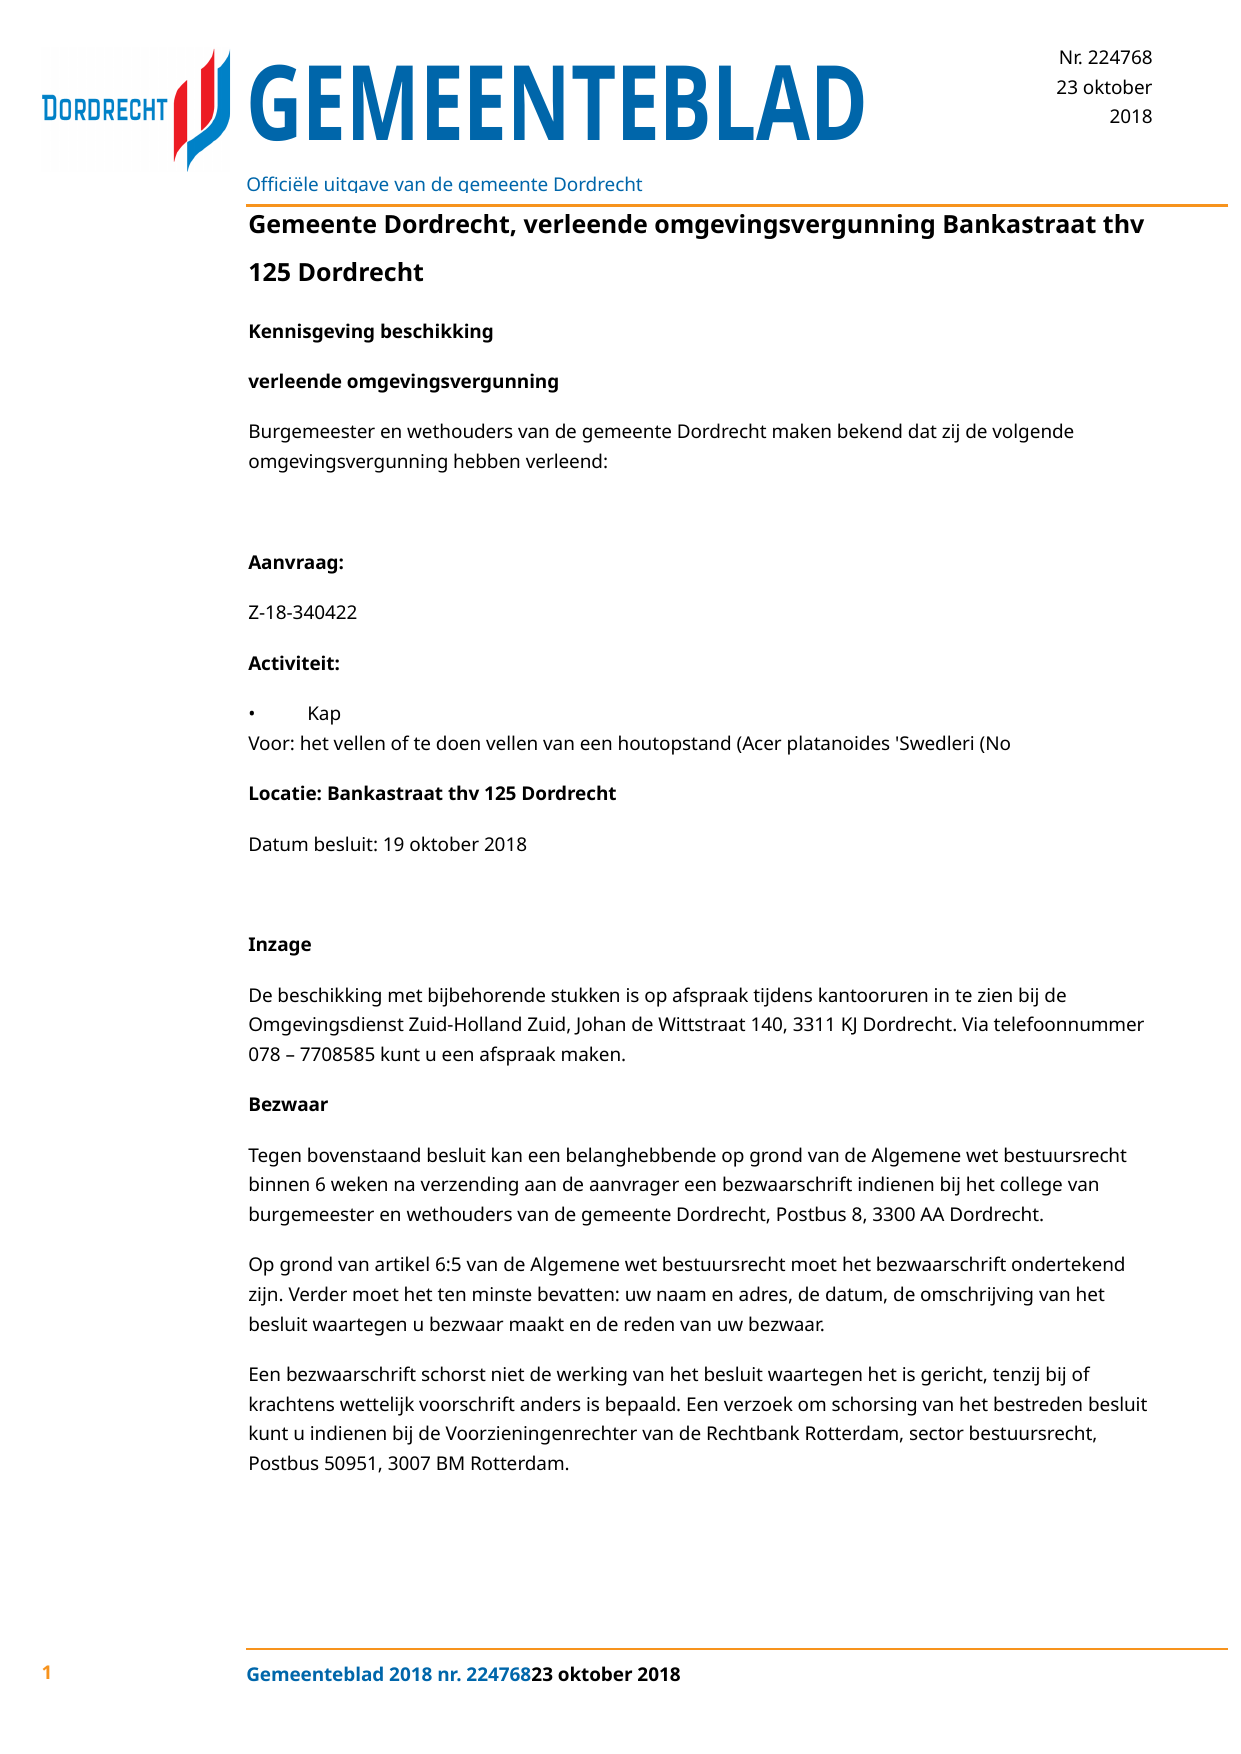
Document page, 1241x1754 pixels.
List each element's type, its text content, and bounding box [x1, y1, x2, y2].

text Op grond van artikel 6:5 van de Algemene wet bestuursrecht moet het bezwaarschrift ondertekend zijn. Verder moet het ten minste bevatten: uw naam en adres, de datum, de omschrijving van het besluit waartegen u bezwaar maakt en de reden van uw bezwaar. [248, 1252, 1152, 1337]
text Burgemeester en wethouders van de gemeente Dordrecht maken bekend dat zij de volgende omgevingsvergunning hebben verleend: [248, 419, 1152, 474]
text De beschikking met bijbehorende stukken is op afspraak tijdens kantooruren in te zien bij de Omgevingsdienst Zuid-Holland Zuid, Johan de Wittstraat 140, 3311 KJ Dordrecht. Via telefoonnummer 078 – 7708585 kunt u een afspraak maken. [248, 982, 1152, 1067]
text Aanvraag: [248, 549, 1152, 575]
text Een bezwaarschrift schorst niet de werking van het besluit waartegen het is gericht, tenzij bij of krachtens wettelijk voorschrift anders is bepaald. Een verzoek om schorsing van het bestreden besluit kunt u indienen bij de Voorzieningenrechter van de Rechtbank Rotterdam, sector bestuursrecht, Postbus 50951, 3007 BM Rotterdam. [248, 1361, 1152, 1476]
text Datum besluit: 19 oktober 2018 [248, 831, 1152, 857]
text Tegen bovenstaand besluit kan een belanghebbende op grond van de Algemene wet bestuursrecht binnen 6 weken na verzending aan de aanvrager een bezwaarschrift indienen bij het college van burgemeester en wethouders van de gemeente Dordrecht, Postbus 8, 3300 AA Dordrecht. [248, 1142, 1152, 1227]
text Locatie: Bankastraat thv 125 Dordrecht [248, 780, 1152, 806]
text Kennisgeving beschikking [248, 318, 1152, 344]
picture [41, 47, 231, 172]
text Gemeente Dordrecht, verleende omgevingsvergunning Bankastraat thv 125 Dordrecht [248, 207, 1152, 288]
text Voor: het vellen of te doen vellen van een houtopstand (Acer platanoides 'Swedleri (No [248, 730, 1152, 756]
text Z-18-340422 [248, 599, 1152, 625]
text Activiteit: [248, 650, 1152, 676]
list Kap [248, 700, 1152, 726]
text verleende omgevingsvergunning [248, 368, 1152, 394]
text Inzage [248, 932, 1152, 957]
text Bezwaar [248, 1092, 1152, 1117]
